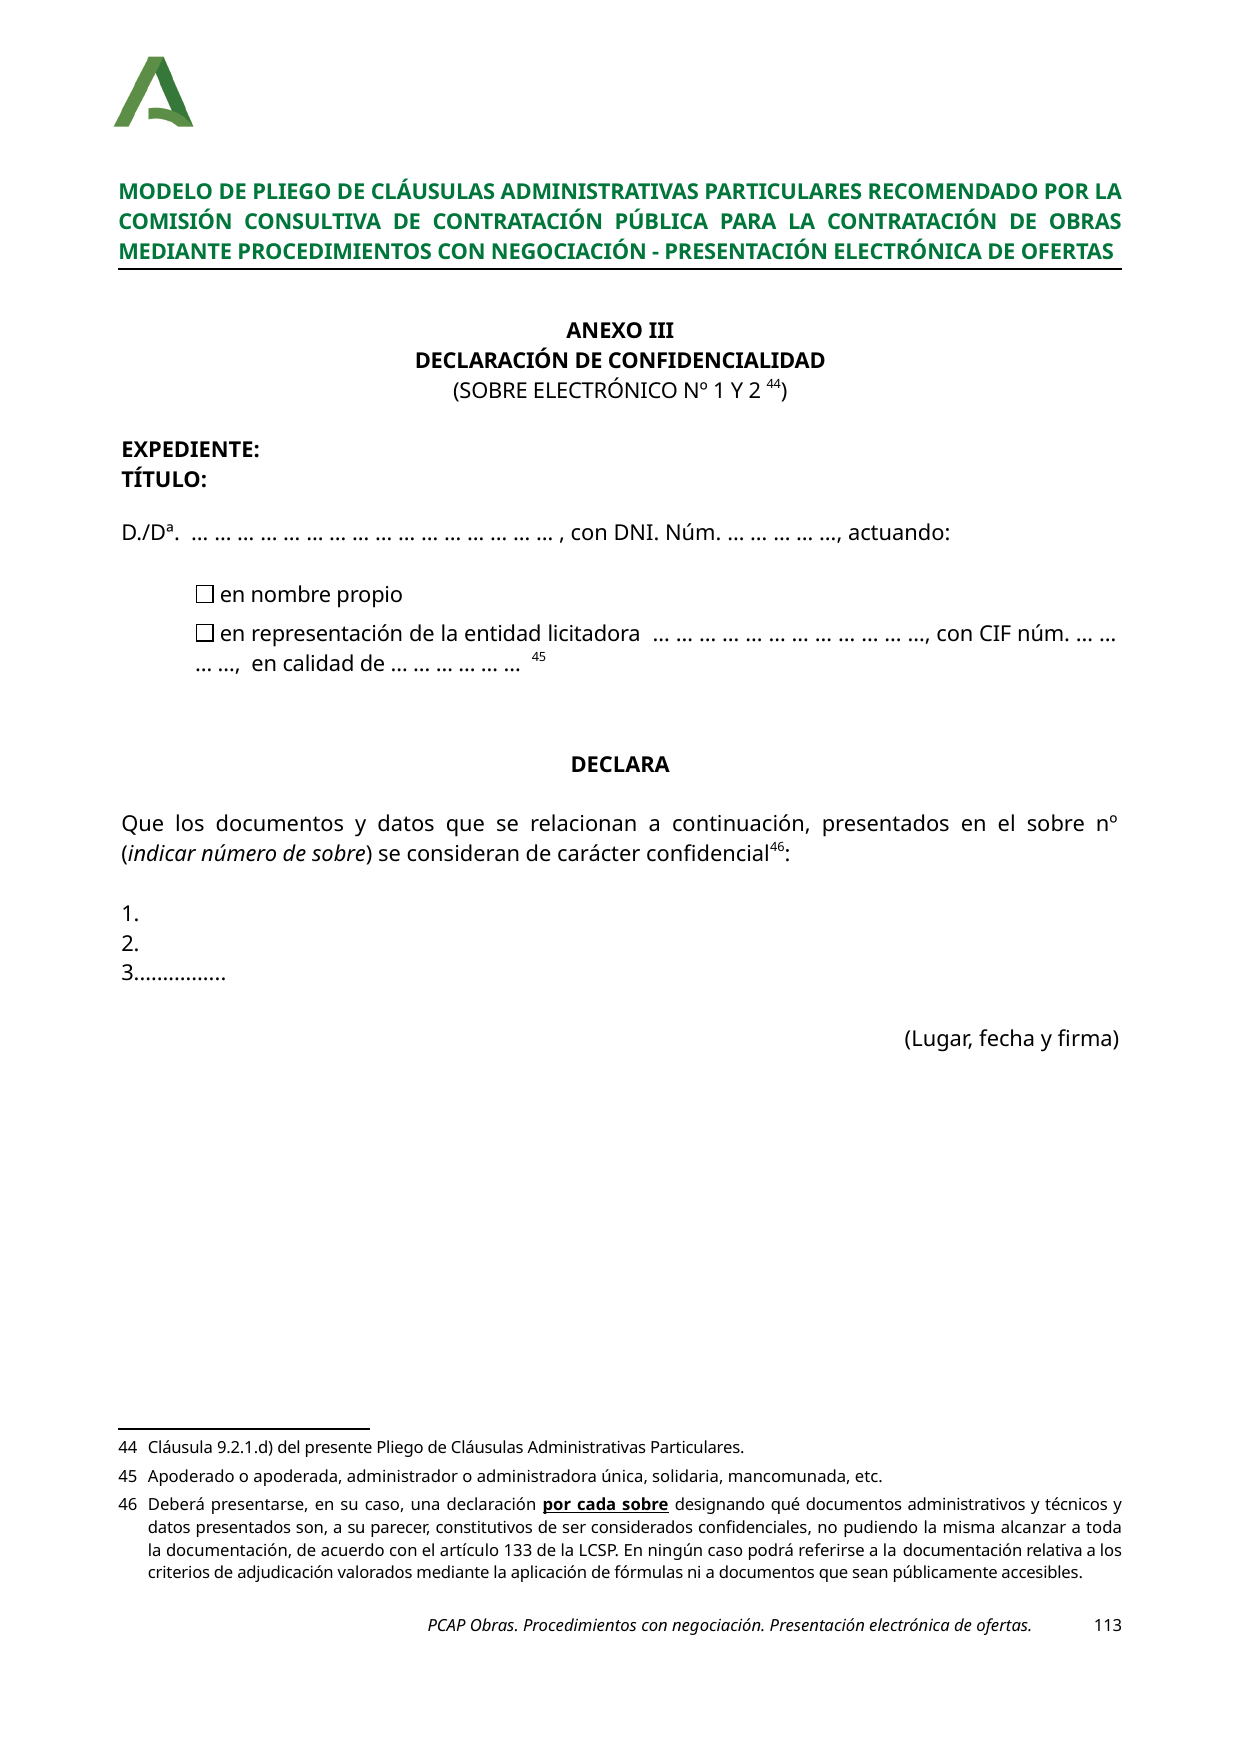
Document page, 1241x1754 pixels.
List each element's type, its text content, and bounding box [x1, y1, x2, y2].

text en representación de la entidad licitadora … … … … … … … … … … … …, con CIF núm. … … … …, en calidad de … … … … … … [192, 615, 1122, 680]
text D./Dª. … … … … … … … … … … … … … … … … , con DNI. Núm. … … … … …, actuando: [118, 517, 1122, 546]
text DECLARA [118, 749, 1122, 779]
text TÍTULO: [118, 464, 1122, 494]
text EXPEDIENTE: [118, 434, 1122, 464]
text 3.…………... [118, 957, 1122, 987]
text Cláusula 9.2.1.d) del presente Pliego de Cláusulas Administrativas Particulares. [118, 1436, 1122, 1458]
text (Lugar, fecha y firma) [118, 1020, 1122, 1053]
text 2. [118, 928, 1122, 957]
text ANEXO III [118, 312, 1122, 345]
text MODELO DE PLIEGO DE CLÁUSULAS ADMINISTRATIVAS PARTICULARES RECOMENDADO POR LA COMISIÓN CONSULTIVA DE CONTRATACIÓN PÚBLICA PARA LA CONTRATACIÓN DE OBRAS MEDIANTE PROCEDIMIENTOS CON NEGOCIACIÓN - PRESENTACIÓN ELECTRÓNICA DE OFERTAS [118, 176, 1122, 268]
text (SOBRE ELECTRÓNICO Nº 1 Y 2 ) [118, 375, 1122, 404]
text DECLARACIÓN DE CONFIDENCIALIDAD [118, 345, 1122, 375]
text 1. [118, 898, 1122, 928]
text Deberá presentarse, en su caso, una declaración por cada sobre designando qué documentos administrativos y técnicos y datos presentados son, a su parecer, constitutivos de ser considerados confidenciales, no pudiendo la misma alcanzar a toda la documentación, de acuerdo con el artículo 133 de la LCSP. En ningún caso podrá referirse a la documentación relativa a los criterios de adjudicación valorados mediante la aplicación de fórmulas ni a documentos que sean públicamente accesibles. [118, 1493, 1122, 1584]
text Que los documentos y datos que se relacionan a continuación, presentados en el sobre nº (indicar número de sobre) se consideran de carácter confidencial: [118, 808, 1122, 868]
picture [109, 52, 198, 131]
text Apoderado o apoderada, administrador o administradora única, solidaria, mancomunada, etc. [118, 1464, 1122, 1487]
text en nombre propio [189, 579, 1122, 609]
